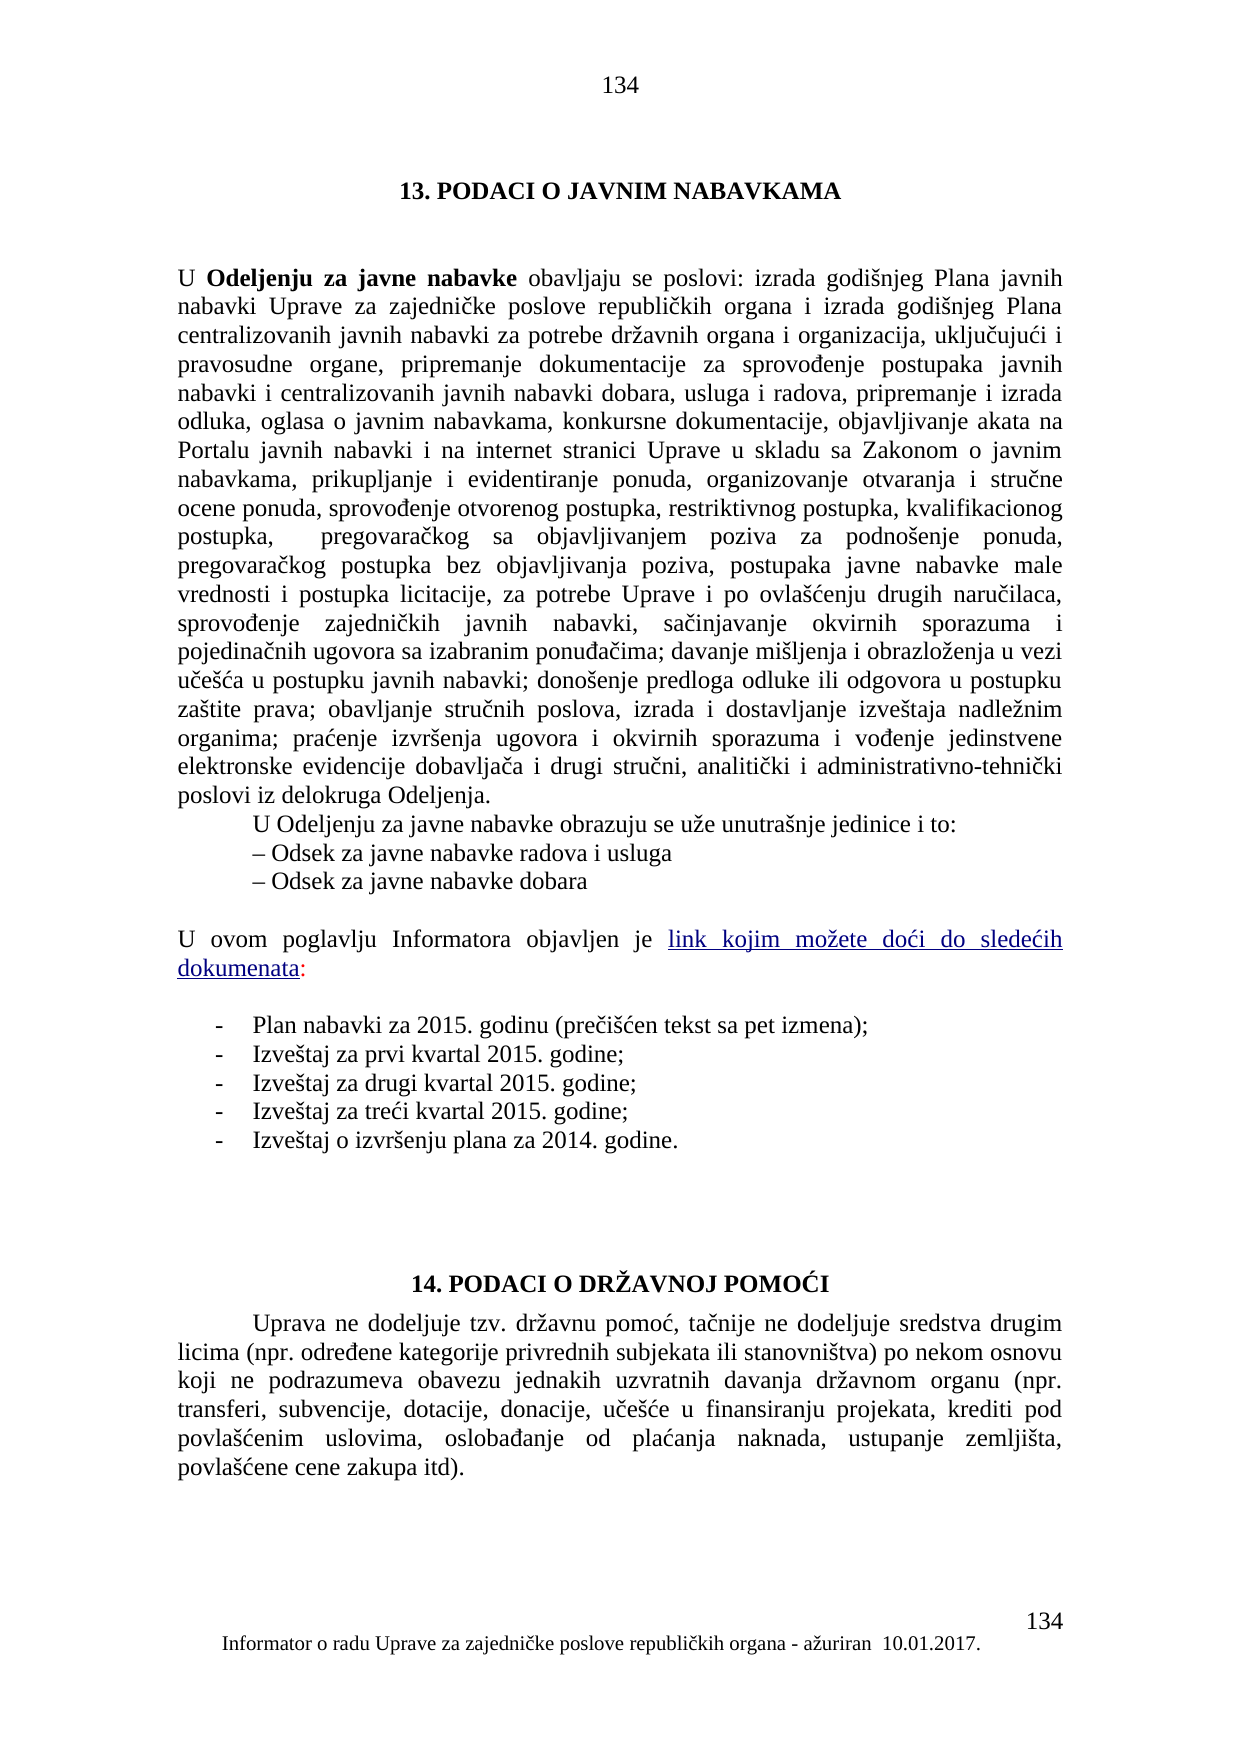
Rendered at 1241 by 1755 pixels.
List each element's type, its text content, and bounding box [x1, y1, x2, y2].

list Plan nabavki za 2015. godinu (prečišćen tekst sa pet izmena); [215, 1010, 1063, 1039]
text 13. PODACI O JAVNIM NABAVKAMA [177, 176, 1063, 205]
list Izveštaj za drugi kvartal 2015. godine; [215, 1068, 1063, 1096]
list Izveštaj za treći kvartal 2015. godine; [215, 1096, 1063, 1125]
text – Odsek za javne nabavke dobara [177, 866, 1063, 895]
text Uprava ne dodelјuje tzv. državnu pomoć, tačnije ne dodelјuje sredstva drugim licima (npr. određene kategorije privrednih subjekata ili stanovništva) po nekom osnovu koji ne podrazumeva obavezu jednakih uzvratnih davanja državnom organu (npr. transferi, subvencije, dotacije, donacije, učešće u finansiranju projekata, krediti pod povlašćenim uslovima, oslobađanje od plaćanja naknada, ustupanje zemlјišta, povlašćene cene zakupa itd). [177, 1308, 1063, 1481]
text U Odelјenju za javne nabavke obavlјaju se poslovi: izrada godišnjeg Plana javnih nabavki Uprave za zajedničke poslove republičkih organa i izrada godišnjeg Plana centralizovanih javnih nabavki za potrebe državnih organa i organizacija, uklјučujući i pravosudne organe, pripremanje dokumentacije za sprovođenje postupaka javnih nabavki i centralizovanih javnih nabavki dobara, usluga i radova, pripremanje i izrada odluka, oglasa o javnim nabavkama, konkursne dokumentacije, objavlјivanje akata na Portalu javnih nabavki i na internet stranici Uprave u skladu sa Zakonom o javnim nabavkama, prikuplјanje i evidentiranje ponuda, organizovanje otvaranja i stručne ocene ponuda, sprovođenje otvorenog postupka, restriktivnog postupka, kvalifikacionog postupka, pregovaračkog sa objavlјivanjem poziva za podnošenje ponuda, pregovaračkog postupka bez objavlјivanja poziva, postupaka javne nabavke male vrednosti i postupka licitacije, za potrebe Uprave i po ovlašćenju drugih naručilaca, sprovođenje zajedničkih javnih nabavki, sačinjavanje okvirnih sporazuma i pojedinačnih ugovora sa izabranim ponuđačima; davanje mišlјenja i obrazloženja u vezi učešća u postupku javnih nabavki; donošenje predloga odluke ili odgovora u postupku zaštite prava; obavlјanje stručnih poslova, izrada i dostavlјanje izveštaja nadležnim organima; praćenje izvršenja ugovora i okvirnih sporazuma i vođenje jedinstvene elektronske evidencije dobavlјača i drugi stručni, analitički i administrativno-tehnički poslovi iz delokruga Odelјenja. [177, 263, 1063, 809]
list Izveštaj za prvi kvartal 2015. godine; [215, 1039, 1063, 1068]
text – Odsek za javne nabavke radova i usluga [177, 838, 1063, 866]
text U ovom poglavlјu Informatora objavlјen je link kojim možete doći do sledećih dokumenata: [177, 924, 1063, 981]
text U Odelјenju za javne nabavke obrazuju se uže unutrašnje jedinice i to: [177, 809, 1063, 838]
list Izveštaj o izvršenju plana za 2014. godine. [215, 1125, 1063, 1154]
text 14. PODACI O DRŽAVNOJ POMOĆI [177, 1269, 1063, 1298]
